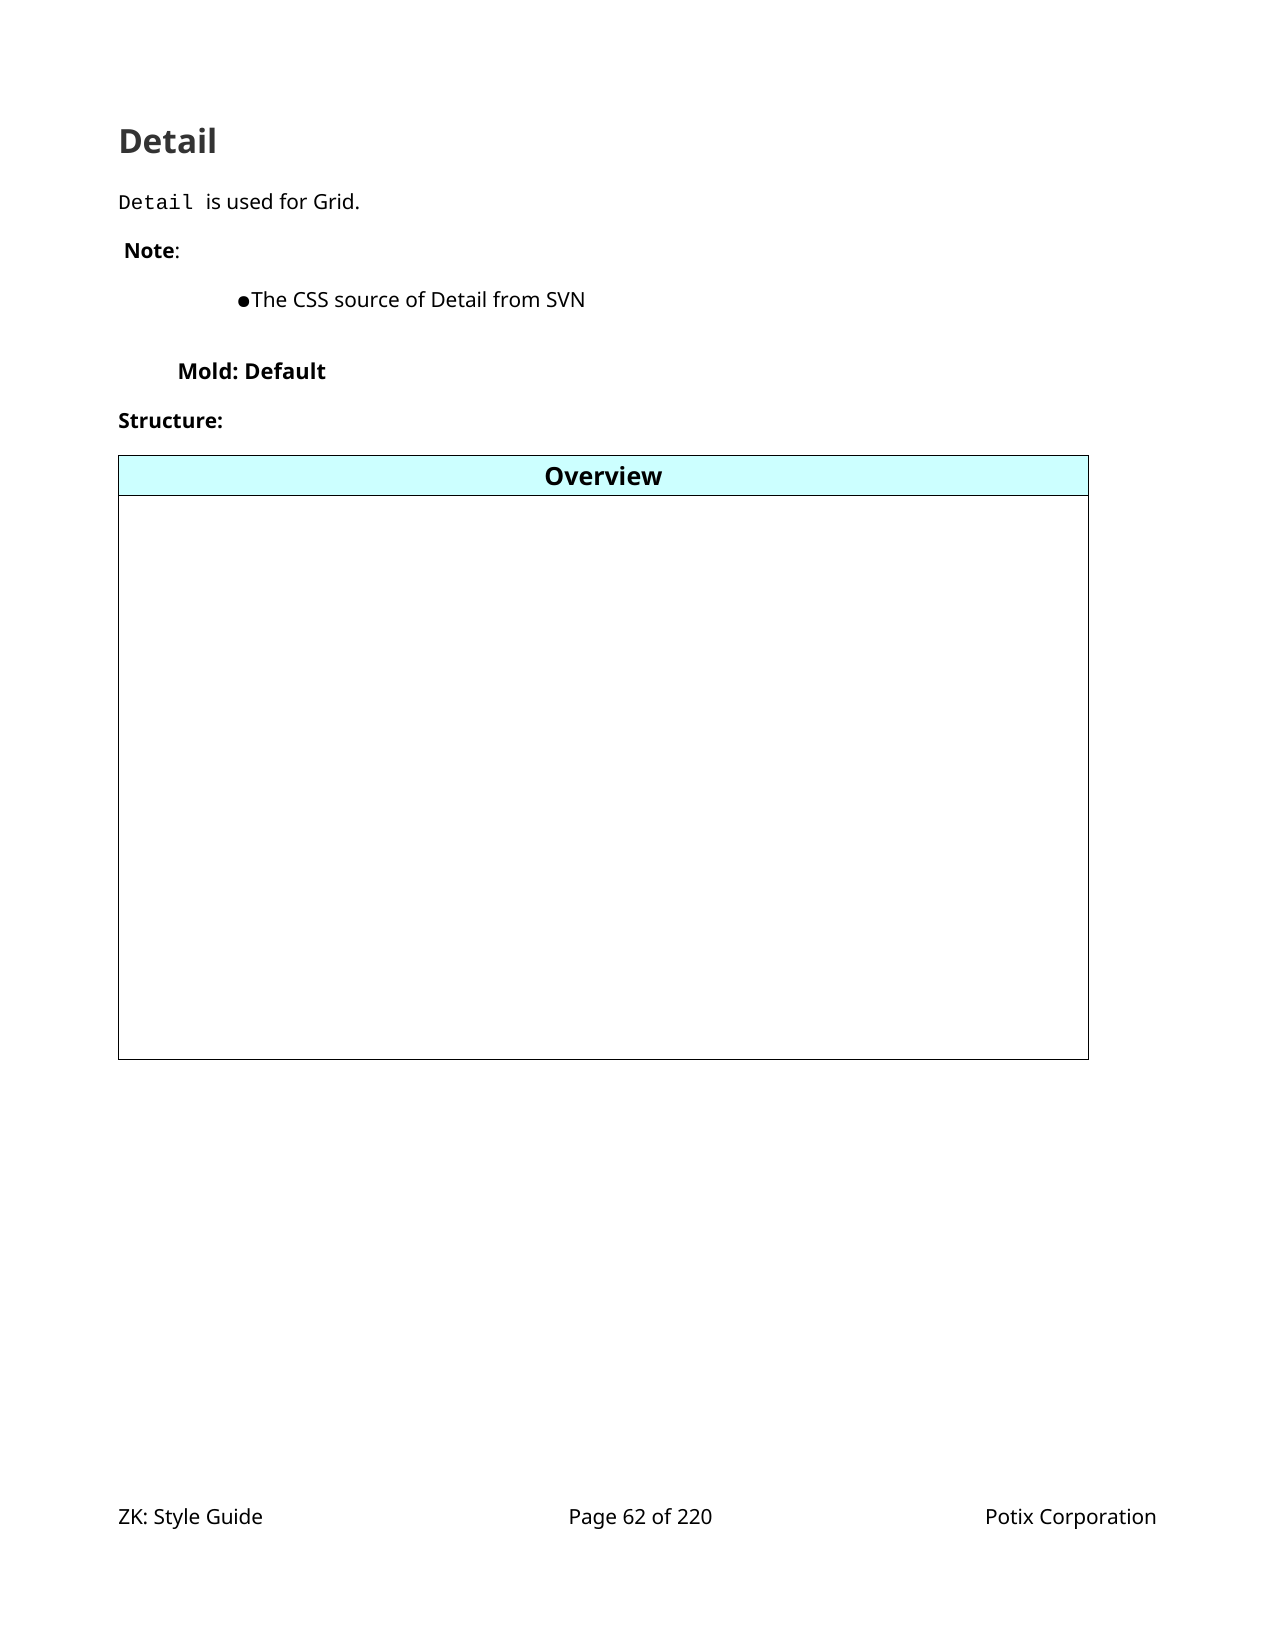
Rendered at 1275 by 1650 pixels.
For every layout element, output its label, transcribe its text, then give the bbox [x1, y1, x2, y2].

list The CSS source of Detail from SVN [236, 285, 1157, 313]
text Note: [118, 236, 1157, 264]
subtitle Detail [118, 118, 1157, 163]
table_header Overview [119, 456, 1088, 495]
text Detail is used for Grid. [118, 187, 1157, 216]
text Structure: [118, 406, 1157, 434]
subtitle Mold: Default [177, 356, 1157, 386]
table_cell [119, 496, 1088, 1059]
